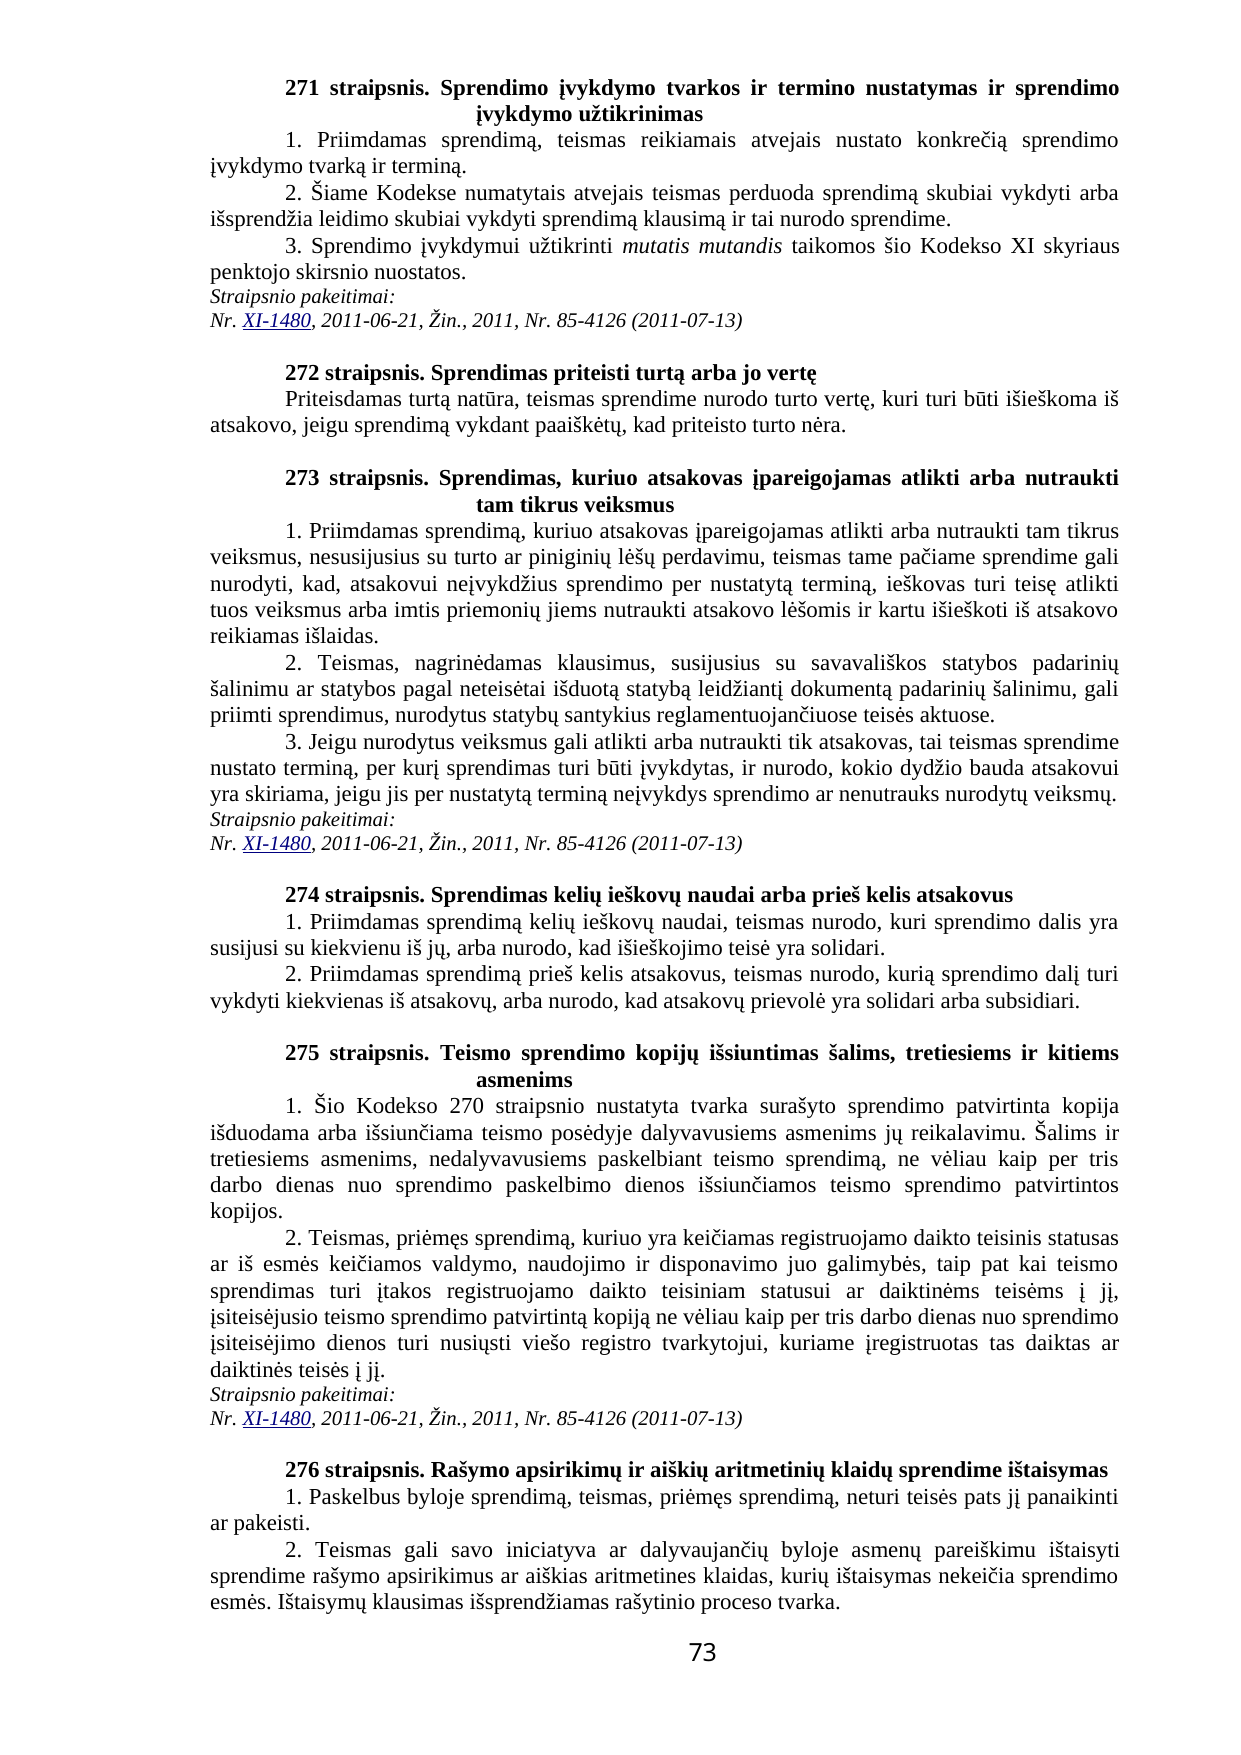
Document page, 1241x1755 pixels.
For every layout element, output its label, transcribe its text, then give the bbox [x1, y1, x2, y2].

text 276 straipsnis. Rašymo apsirikimų ir aiškių aritmetinių klaidų sprendime ištaisymas [285, 1457, 1120, 1483]
text 2. Teismas, priėmęs sprendimą, kuriuo yra keičiamas registruojamo daikto teisinis statusas ar iš esmės keičiamos valdymo, naudojimo ir disponavimo juo galimybės, taip pat kai teismo sprendimas turi įtakos registruojamo daikto teisiniam statusui ar daiktinėms teisėms į jį, įsiteisėjusio teismo sprendimo patvirtintą kopiją ne vėliau kaip per tris darbo dienas nuo sprendimo įsiteisėjimo dienos turi nusiųsti viešo registro tvarkytojui, kuriame įregistruotas tas daiktas ar daiktinės teisės į jį. [210, 1224, 1120, 1382]
text Nr. XI-1480, 2011-06-21, Žin., 2011, Nr. 85-4126 (2011-07-13) [210, 831, 1120, 855]
text 1. Priimdamas sprendimą, teismas reikiamais atvejais nustato konkrečią sprendimo įvykdymo tvarką ir terminą. [210, 126, 1120, 179]
text 273 straipsnis. Sprendimas, kuriuo atsakovas įpareigojamas atlikti arba nutraukti tam tikrus veiksmus [285, 464, 1120, 517]
text Straipsnio pakeitimai: [210, 807, 1120, 831]
text 2. Teismas, nagrinėdamas klausimus, susijusius su savavališkos statybos padarinių šalinimu ar statybos pagal neteisėtai išduotą statybą leidžiantį dokumentą padarinių šalinimu, gali priimti sprendimus, nurodytus statybų santykius reglamentuojančiuose teisės aktuose. [210, 649, 1120, 728]
text Straipsnio pakeitimai: [210, 284, 1120, 308]
text 275 straipsnis. Teismo sprendimo kopijų išsiuntimas šalims, tretiesiems ir kitiems asmenims [285, 1039, 1120, 1092]
text Nr. XI-1480, 2011-06-21, Žin., 2011, Nr. 85-4126 (2011-07-13) [210, 308, 1120, 332]
text Straipsnio pakeitimai: [210, 1382, 1120, 1406]
text 1. Paskelbus byloje sprendimą, teismas, priėmęs sprendimą, neturi teisės pats jį panaikinti ar pakeisti. [210, 1483, 1120, 1536]
text 2. Priimdamas sprendimą prieš kelis atsakovus, teismas nurodo, kurią sprendimo dalį turi vykdyti kiekvienas iš atsakovų, arba nurodo, kad atsakovų prievolė yra solidari arba subsidiari. [210, 960, 1120, 1013]
text 2. Šiame Kodekse numatytais atvejais teismas perduoda sprendimą skubiai vykdyti arba išsprendžia leidimo skubiai vykdyti sprendimą klausimą ir tai nurodo sprendime. [210, 179, 1120, 232]
text 1. Priimdamas sprendimą kelių ieškovų naudai, teismas nurodo, kuri sprendimo dalis yra susijusi su kiekvienu iš jų, arba nurodo, kad išieškojimo teisė yra solidari. [210, 908, 1120, 960]
text 272 straipsnis. Sprendimas priteisti turtą arba jo vertę [210, 359, 1120, 385]
text 274 straipsnis. Sprendimas kelių ieškovų naudai arba prieš kelis atsakovus [210, 881, 1120, 908]
text 1. Šio Kodekso 270 straipsnio nustatyta tvarka surašyto sprendimo patvirtinta kopija išduodama arba išsiunčiama teismo posėdyje dalyvavusiems asmenims jų reikalavimu. Šalims ir tretiesiems asmenims, nedalyvavusiems paskelbiant teismo sprendimą, ne vėliau kaip per tris darbo dienas nuo sprendimo paskelbimo dienos išsiunčiamos teismo sprendimo patvirtintos kopijos. [210, 1092, 1120, 1224]
text 3. Jeigu nurodytus veiksmus gali atlikti arba nutraukti tik atsakovas, tai teismas sprendime nustato terminą, per kurį sprendimas turi būti įvykdytas, ir nurodo, kokio dydžio bauda atsakovui yra skiriama, jeigu jis per nustatytą terminą neįvykdys sprendimo ar nenutrauks nurodytų veiksmų. [210, 728, 1120, 807]
text 3. Sprendimo įvykdymui užtikrinti mutatis mutandis taikomos šio Kodekso XI skyriaus penktojo skirsnio nuostatos. [210, 232, 1120, 284]
text Priteisdamas turtą natūra, teismas sprendime nurodo turto vertę, kuri turi būti išieškoma iš atsakovo, jeigu sprendimą vykdant paaiškėtų, kad priteisto turto nėra. [210, 385, 1120, 438]
text 1. Priimdamas sprendimą, kuriuo atsakovas įpareigojamas atlikti arba nutraukti tam tikrus veiksmus, nesusijusius su turto ar piniginių lėšų perdavimu, teismas tame pačiame sprendime gali nurodyti, kad, atsakovui neįvykdžius sprendimo per nustatytą terminą, ieškovas turi teisę atlikti tuos veiksmus arba imtis priemonių jiems nutraukti atsakovo lėšomis ir kartu išieškoti iš atsakovo reikiamas išlaidas. [210, 517, 1120, 649]
text Nr. XI-1480, 2011-06-21, Žin., 2011, Nr. 85-4126 (2011-07-13) [210, 1406, 1120, 1430]
text 271 straipsnis. Sprendimo įvykdymo tvarkos ir termino nustatymas ir sprendimo įvykdymo užtikrinimas [285, 73, 1120, 126]
text 2. Teismas gali savo iniciatyva ar dalyvaujančių byloje asmenų pareiškimu ištaisyti sprendime rašymo apsirikimus ar aiškias aritmetines klaidas, kurių ištaisymas nekeičia sprendimo esmės. Ištaisymų klausimas išsprendžiamas rašytinio proceso tvarka. [210, 1536, 1120, 1615]
